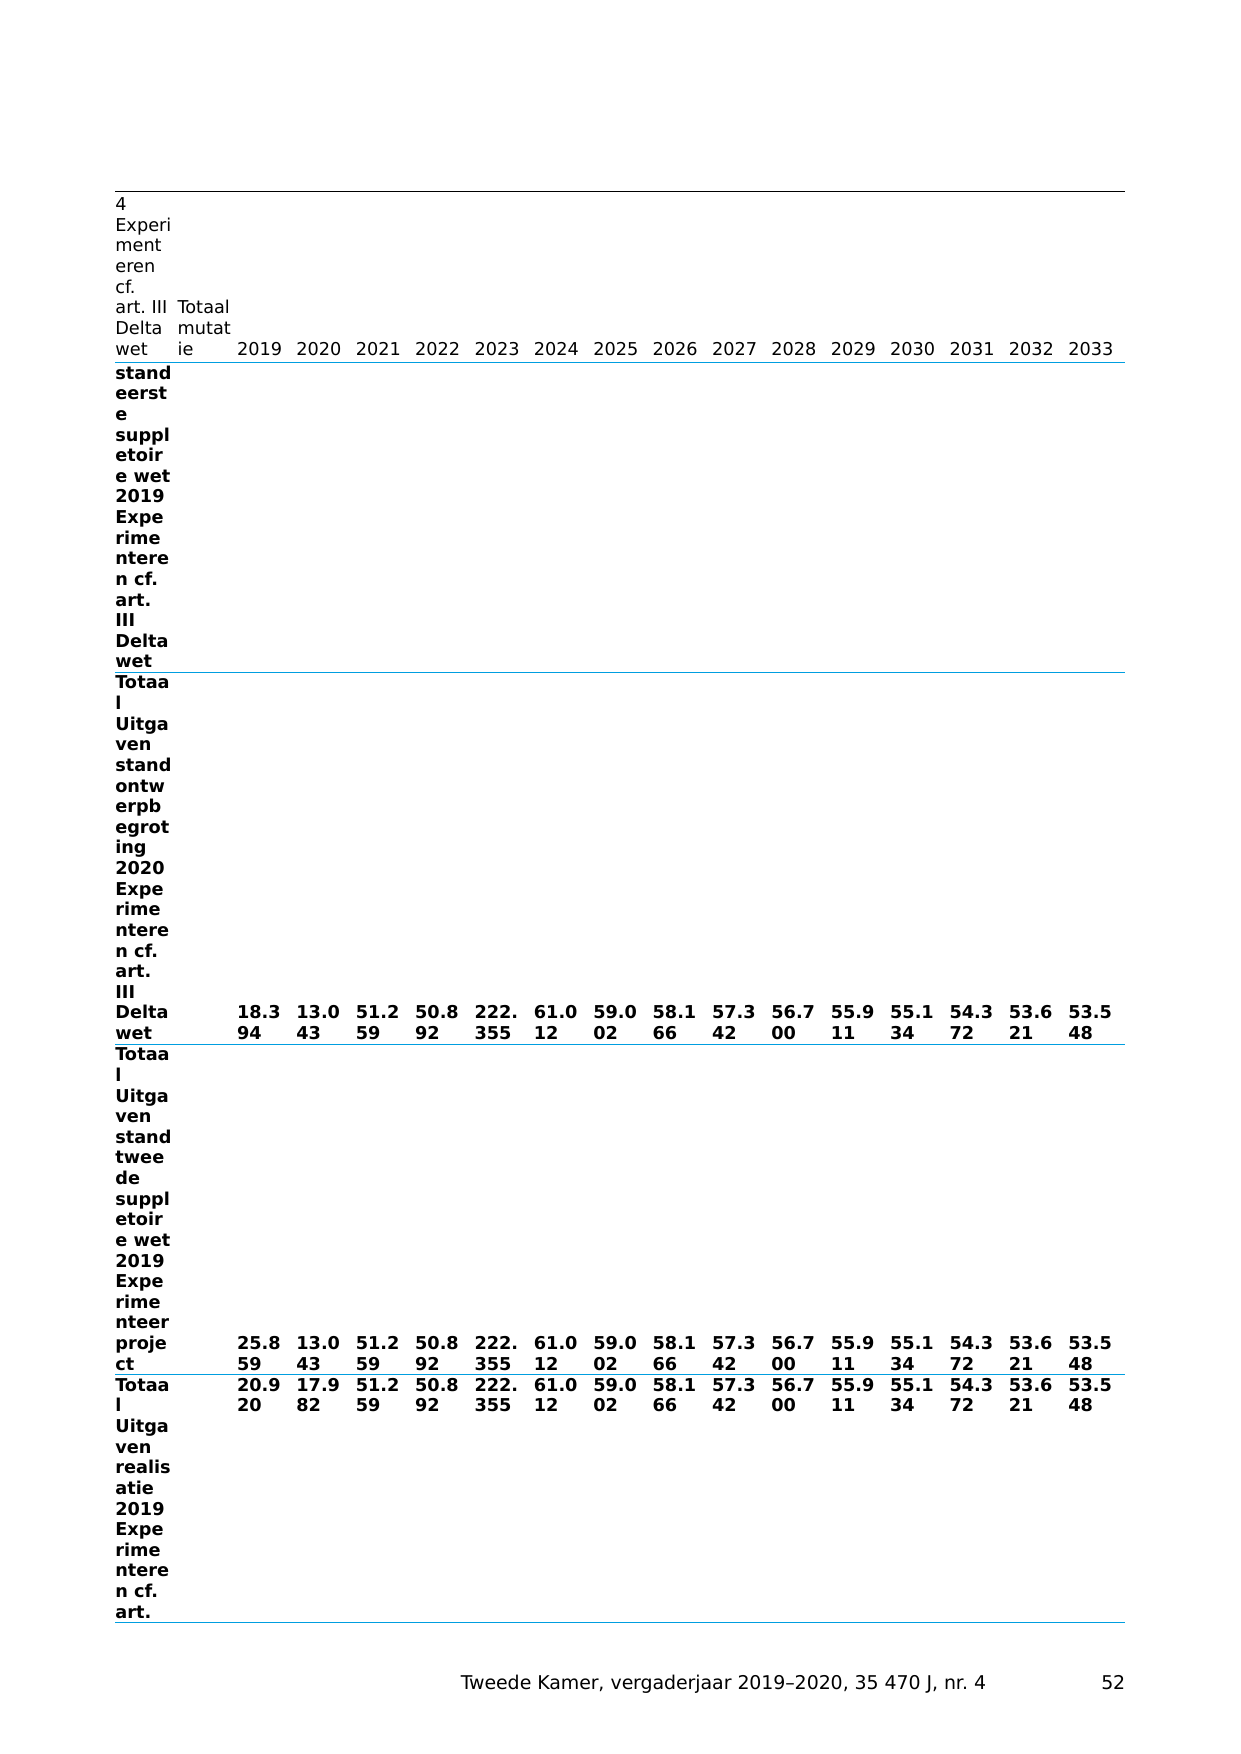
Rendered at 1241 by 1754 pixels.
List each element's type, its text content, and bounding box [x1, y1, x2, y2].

table_cell 51.259 [353, 673, 412, 1044]
table_cell 53.621 [1006, 1045, 1065, 1374]
table_cell 59.002 [590, 1375, 649, 1622]
table_cell [531, 363, 590, 672]
table_cell 54.372 [946, 1375, 1006, 1622]
table_cell 51.259 [353, 1375, 412, 1622]
table_cell stand eerste suppletoire wet 2019 Experimenteren cf. art. III Deltawet [115, 363, 174, 672]
table_cell 54.372 [946, 673, 1006, 1044]
table_header 2019 [234, 192, 293, 362]
table_header 2031 [946, 192, 1006, 362]
table_cell 17.982 [293, 1375, 353, 1622]
table_cell [353, 363, 412, 672]
table_header 2021 [353, 192, 412, 362]
table_cell [887, 363, 946, 672]
table_cell 61.012 [531, 673, 590, 1044]
table_cell 54.372 [946, 1045, 1006, 1374]
table_cell Totaal Uitgaven stand tweede suppletoire wet 2019 Experimenteerproject [115, 1045, 174, 1374]
table_cell Totaal Uitgaven realisatie 2019 Experimenteren cf. art. [115, 1375, 174, 1622]
table_header 2026 [650, 192, 709, 362]
table_cell 61.012 [531, 1045, 590, 1374]
table_header 2030 [887, 192, 946, 362]
table_cell [650, 363, 709, 672]
table_cell 13.043 [293, 1045, 353, 1374]
table_header 2022 [412, 192, 471, 362]
table_cell 58.166 [650, 1375, 709, 1622]
table_cell [412, 363, 471, 672]
table_cell 53.548 [1065, 673, 1125, 1044]
table_cell 50.892 [412, 1375, 471, 1622]
table_cell [234, 363, 293, 672]
table_cell [828, 363, 887, 672]
table_cell 55.911 [828, 673, 887, 1044]
table_cell [709, 363, 768, 672]
table_cell 59.002 [590, 673, 649, 1044]
table_cell Totaal Uitgaven stand ontwerpbegroting 2020 Experimenteren cf. art. III Deltawet [115, 673, 174, 1044]
table_cell 58.166 [650, 673, 709, 1044]
table_header 2032 [1006, 192, 1065, 362]
table_cell 57.342 [709, 1375, 768, 1622]
table_header 2020 [293, 192, 353, 362]
table_header 2028 [768, 192, 828, 362]
table_cell 50.892 [412, 673, 471, 1044]
table_cell 13.043 [293, 673, 353, 1044]
table_cell 50.892 [412, 1045, 471, 1374]
table_cell 53.548 [1065, 1045, 1125, 1374]
table_cell 59.002 [590, 1045, 649, 1374]
table_cell 55.911 [828, 1375, 887, 1622]
table_header 2027 [709, 192, 768, 362]
table_cell [471, 363, 531, 672]
table_cell 20.920 [234, 1375, 293, 1622]
table_cell [175, 1375, 234, 1622]
table_cell 55.911 [828, 1045, 887, 1374]
table_cell 56.700 [768, 1045, 828, 1374]
table_cell 55.134 [887, 1375, 946, 1622]
table_cell 53.621 [1006, 673, 1065, 1044]
table_cell [175, 363, 234, 672]
table_cell 18.394 [234, 673, 293, 1044]
table_cell 58.166 [650, 1045, 709, 1374]
table_header 4 Experimenteren cf. art. III Deltawet [115, 192, 174, 362]
table_cell 57.342 [709, 1045, 768, 1374]
table_cell 61.012 [531, 1375, 590, 1622]
table_cell 222.355 [471, 673, 531, 1044]
table_header 2025 [590, 192, 649, 362]
table_cell [1006, 363, 1065, 672]
table_cell [293, 363, 353, 672]
table_header 2029 [828, 192, 887, 362]
table_header Totaal mutatie [175, 192, 234, 362]
table_cell [1065, 363, 1125, 672]
table_header 2024 [531, 192, 590, 362]
table_cell [590, 363, 649, 672]
table_cell 56.700 [768, 673, 828, 1044]
table_cell 57.342 [709, 673, 768, 1044]
table_cell [175, 1045, 234, 1374]
table_header 2033 [1065, 192, 1125, 362]
table_cell 55.134 [887, 1045, 946, 1374]
table_cell 53.548 [1065, 1375, 1125, 1622]
table_cell [175, 673, 234, 1044]
table_cell 56.700 [768, 1375, 828, 1622]
table_cell 222.355 [471, 1375, 531, 1622]
table_cell 222.355 [471, 1045, 531, 1374]
table_header 2023 [471, 192, 531, 362]
table_cell [946, 363, 1006, 672]
table_cell 55.134 [887, 673, 946, 1044]
table_cell 53.621 [1006, 1375, 1065, 1622]
table_cell 51.259 [353, 1045, 412, 1374]
table_cell [768, 363, 828, 672]
table_cell 25.859 [234, 1045, 293, 1374]
